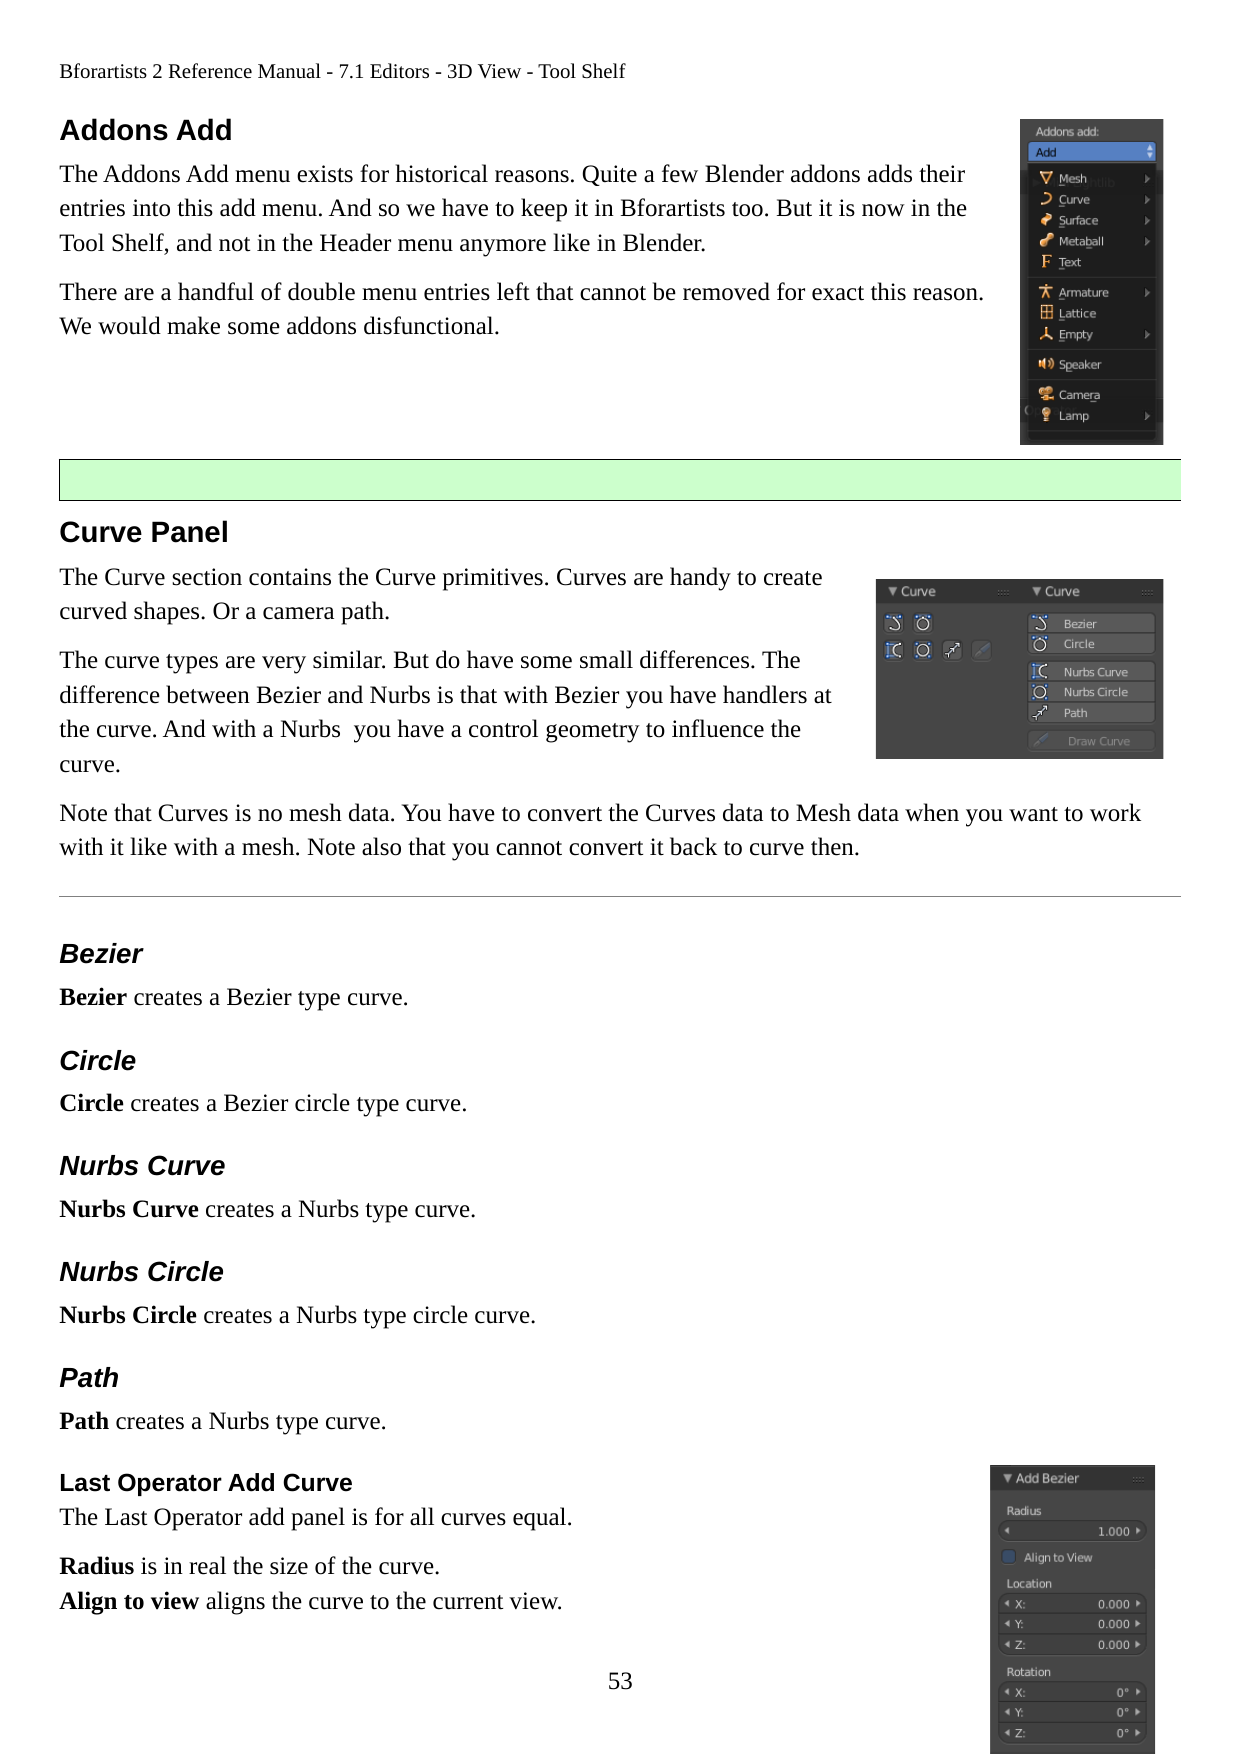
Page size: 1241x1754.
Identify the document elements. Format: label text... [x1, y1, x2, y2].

text Nurbs Circle creates a Nurbs type circle curve. [59, 1300, 1181, 1329]
text Circle creates a Bezier circle type curve. [59, 1088, 1181, 1117]
picture [875, 579, 1164, 759]
table_header [60, 460, 1181, 500]
text Path creates a Nurbs type curve. [59, 1406, 1181, 1435]
subtitle Bezier [59, 938, 1181, 970]
text Nurbs Curve creates a Nurbs type curve. [59, 1194, 1181, 1223]
subtitle Last Operator Add Curve [59, 1468, 990, 1496]
subtitle Path [59, 1362, 1181, 1393]
text The Last Operator add panel is for all curves equal. [59, 1502, 990, 1531]
subtitle Circle [59, 1044, 1181, 1076]
subtitle Nurbs Circle [59, 1256, 1181, 1288]
text There are a handful of double menu entries left that cannot be removed for exact this reason. We would make some addons disfunctional. [59, 277, 1020, 340]
subtitle Curve Panel [59, 515, 1181, 549]
text Radius is in real the size of the curve. Align to view aligns the curve to the current view. [59, 1551, 990, 1615]
text Bezier creates a Bezier type curve. [59, 982, 1181, 1011]
text Note that Curves is no mesh data. You have to convert the Curves data to Mesh data when you want to work with it like with a mesh. Note also that you cannot convert it back to curve then. [59, 798, 1181, 861]
subtitle [1156, 1468, 1181, 1496]
text The Addons Add menu exists for historical reasons. Quite a few Blender addons adds their entries into this add menu. And so we have to keep it in Bforartists too. But it is now in the Tool Shelf, and not in the Header menu anymore like in Blender. [59, 159, 1020, 257]
subtitle Nurbs Curve [59, 1150, 1181, 1182]
picture [990, 1465, 1156, 1754]
subtitle Addons Add [59, 113, 1181, 146]
text The Curve section contains the Curve primitives. Curves are handy to create curved shapes. Or a camera path. [59, 562, 1181, 625]
text The curve types are very similar. But do have some small differences. The difference between Bezier and Nurbs is that with Bezier you have handlers at the curve. And with a Nurbs you have a control geometry to influence the curve. [59, 645, 1181, 777]
picture [1020, 119, 1164, 445]
